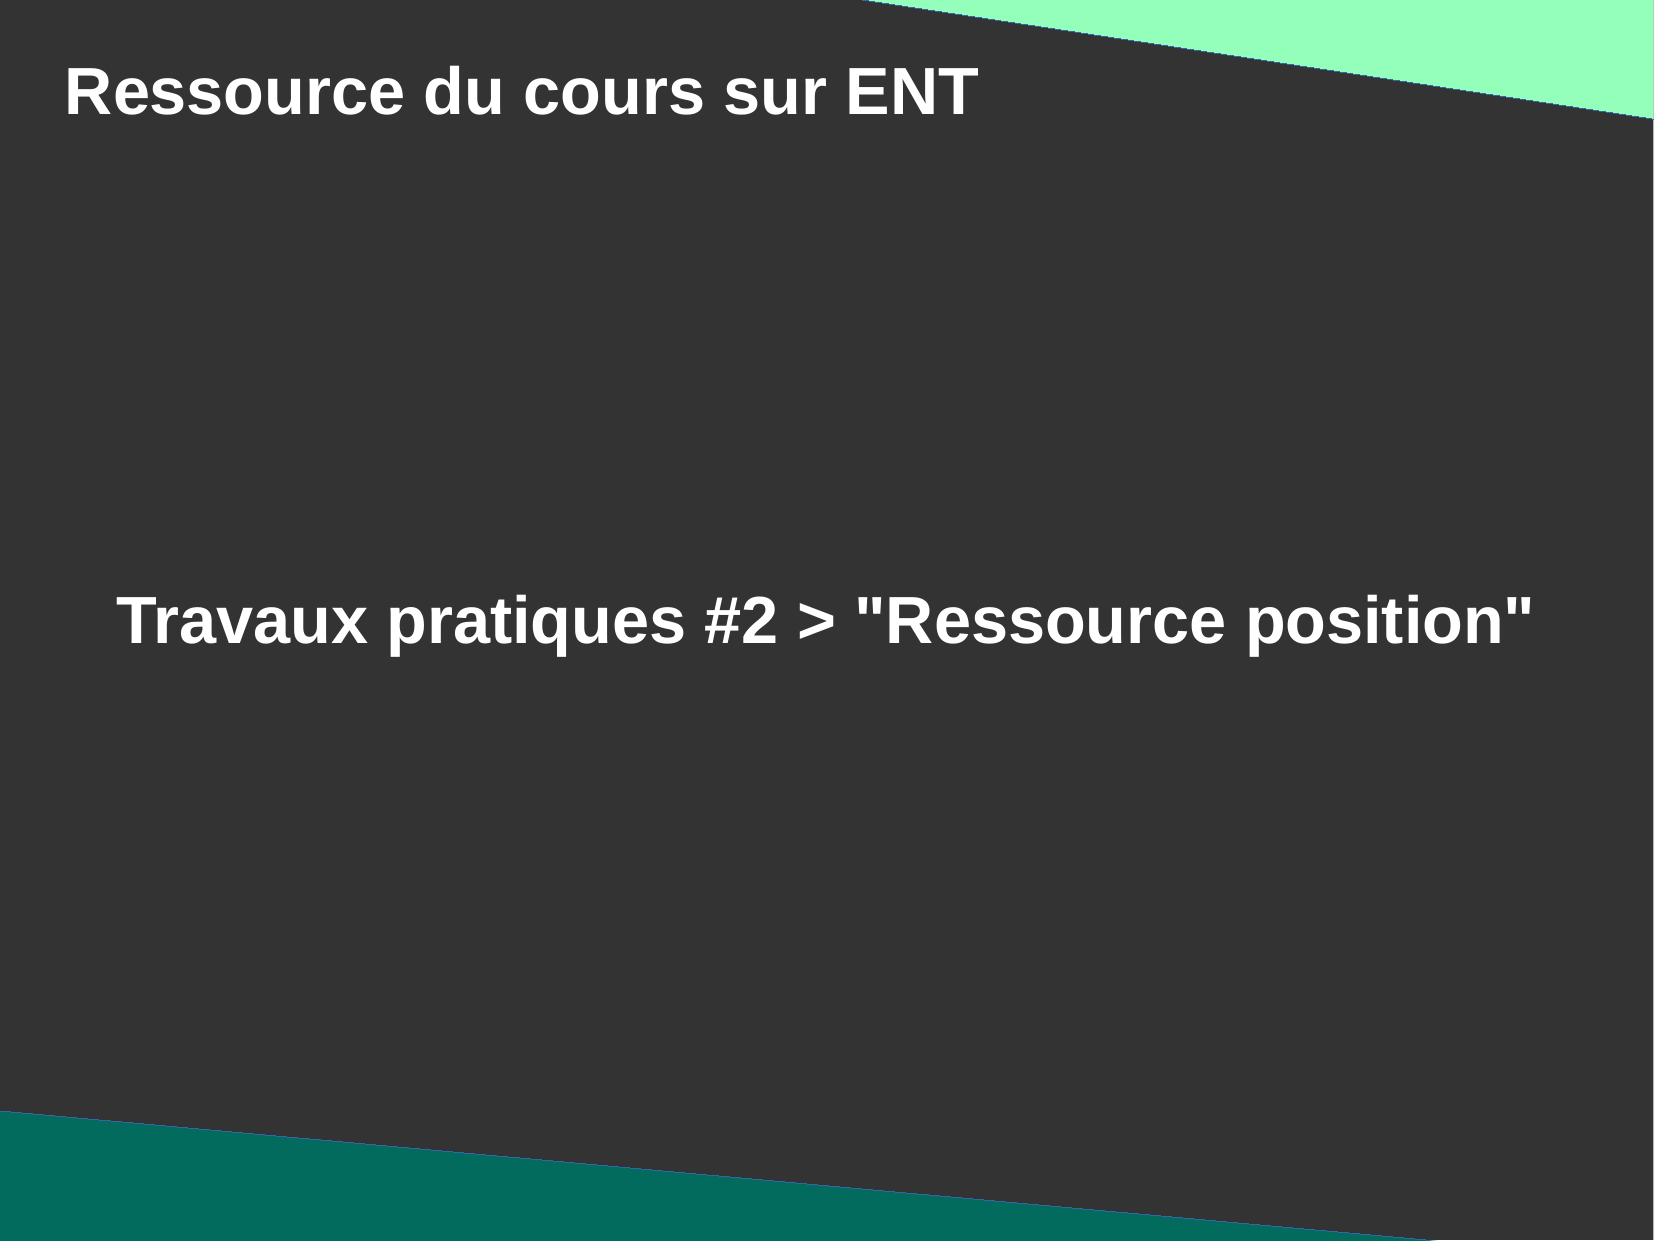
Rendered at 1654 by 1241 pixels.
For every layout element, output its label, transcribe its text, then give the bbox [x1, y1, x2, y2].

title Ressource du cours sur ENT [64, 54, 1553, 157]
text_box [862, 0, 1654, 120]
title Travaux pratiques #2 > "Ressource position" [31, 582, 1622, 658]
